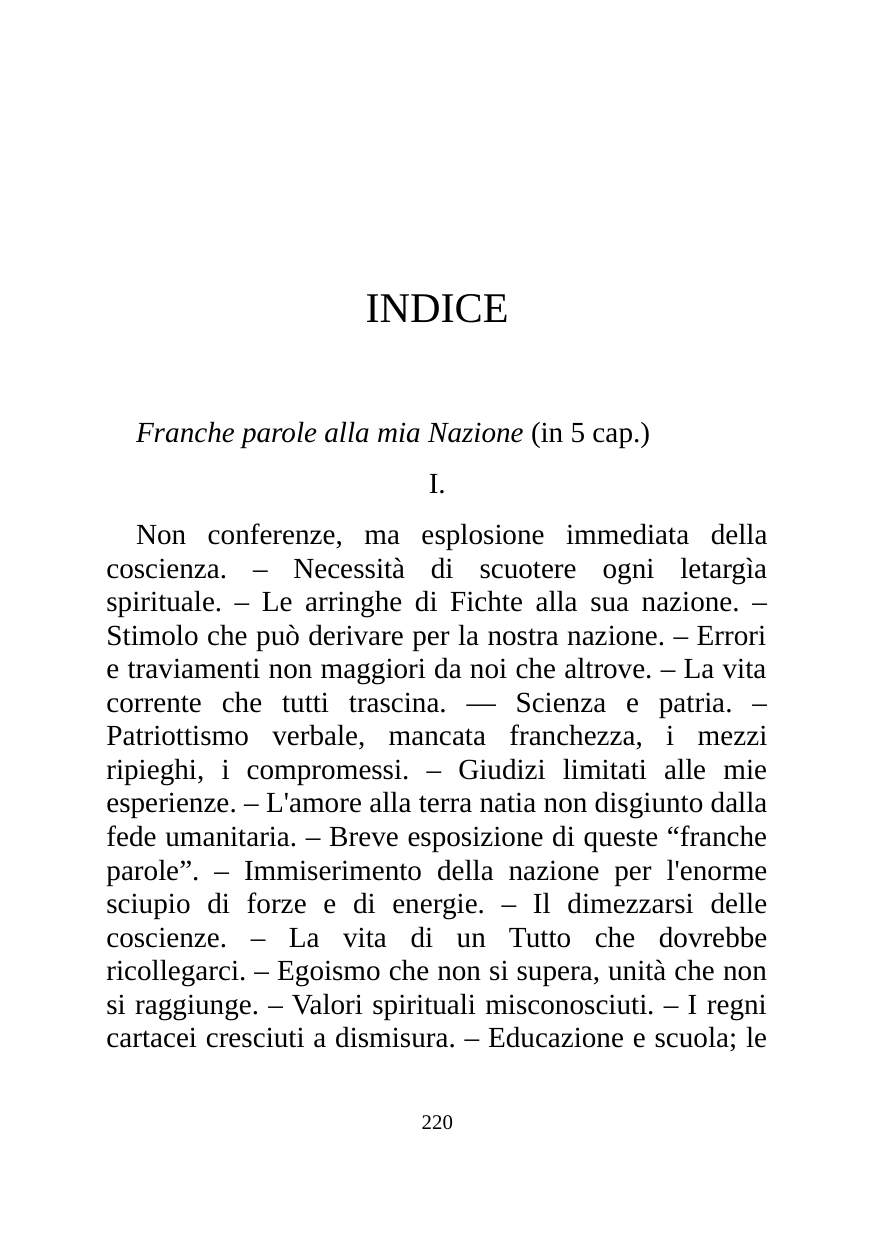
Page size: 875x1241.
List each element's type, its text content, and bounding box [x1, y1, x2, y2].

text Franche parole alla mia Nazione (in 5 cap.) [106, 415, 768, 448]
text Non conferenze, ma esplosione immediata della coscienza. – Necessità di scuotere ogni letargìa spirituale. – Le arringhe di Fichte alla sua nazione. – Stimolo che può derivare per la nostra nazione. – Errori e traviamenti non maggiori da noi che altrove. – La vita corrente che tutti trascina. –– Scienza e patria. – Patriottismo verbale, mancata franchezza, i mezzi ripieghi, i compromessi. – Giudizi limitati alle mie esperienze. – L'amore alla terra natia non disgiunto dalla fede umanitaria. – Breve esposizione di queste “franche parole”. – Immiserimento della nazione per l'enorme sciupio di forze e di energie. – Il dimezzarsi delle coscienze. – La vita di un Tutto che dovrebbe ricollegarci. – Egoismo che non si supera, unità che non si raggiunge. – Valori spirituali misconosciuti. – I regni cartacei cresciuti a dismisura. – Educazione e scuola; le [106, 517, 768, 1054]
text I. [106, 466, 768, 499]
subtitle INDICE [106, 283, 768, 332]
